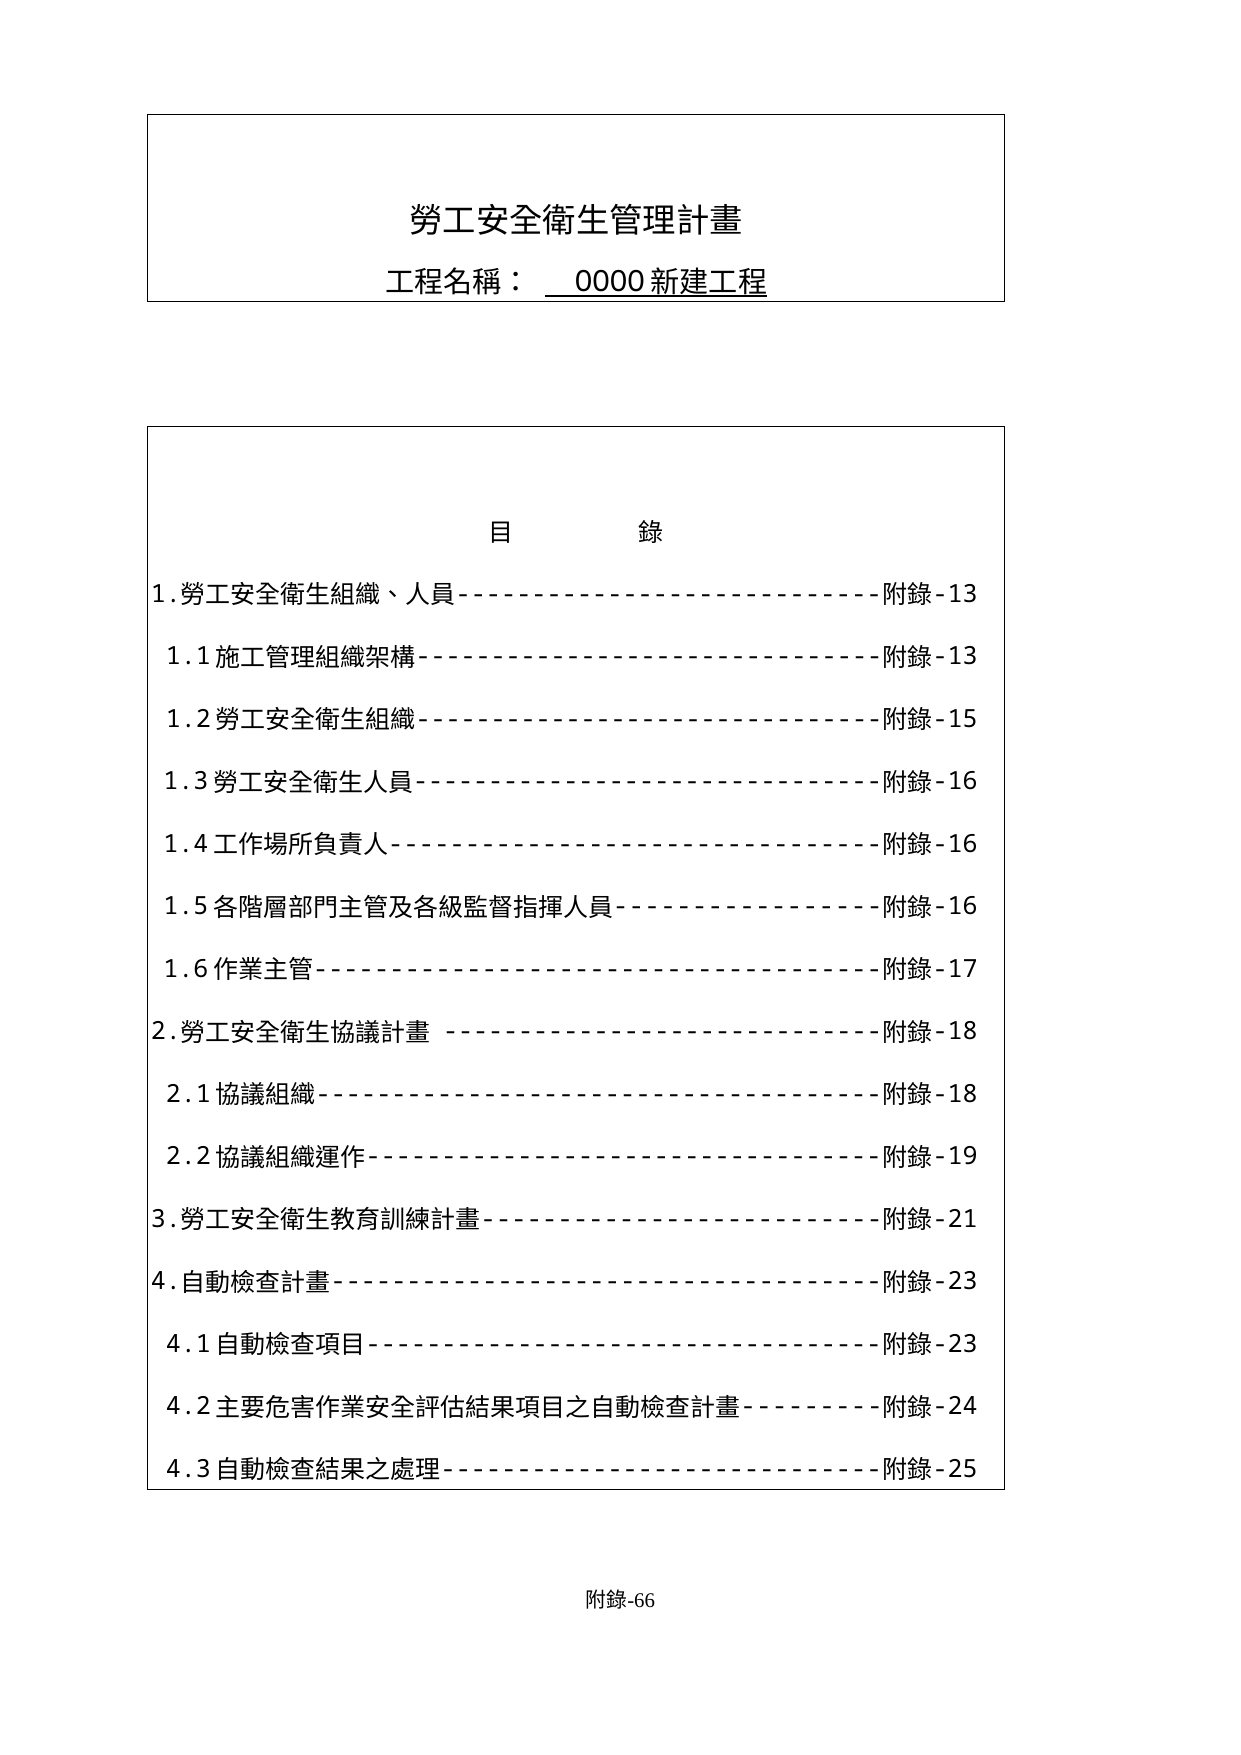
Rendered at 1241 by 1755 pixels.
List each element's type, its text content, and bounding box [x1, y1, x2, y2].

table_header 勞工安全衛生管理計畫 工程名稱： OOOO新建工程 [148, 115, 1004, 301]
table_header 目 錄 1.勞工安全衛生組織、人員 附錄-13 1.1施工管理組織架構 附錄-13 1.2勞工安全衛生組織 附錄-15 1.3勞工安全衛生人員 附錄-16 1.4工作場所負責人 附錄-16 1.5各階層部門主管及各級監督指揮人員 附錄-16 1.6作業主管 附錄-17 2.勞工安全衛生協議計畫 附錄-18 2.1協議組織 附錄-18 2.2協議組織運作 附錄-19 3.勞工安全衛生教育訓練計畫 附錄-21 4.自動檢查計畫 附錄-23 4.1自動檢查項目 附錄-23 4.2主要危害作業安全評估結果項目之自動檢查計畫 附錄-24 4.3自動檢查結果之處理 附錄-25 [148, 427, 1004, 1488]
